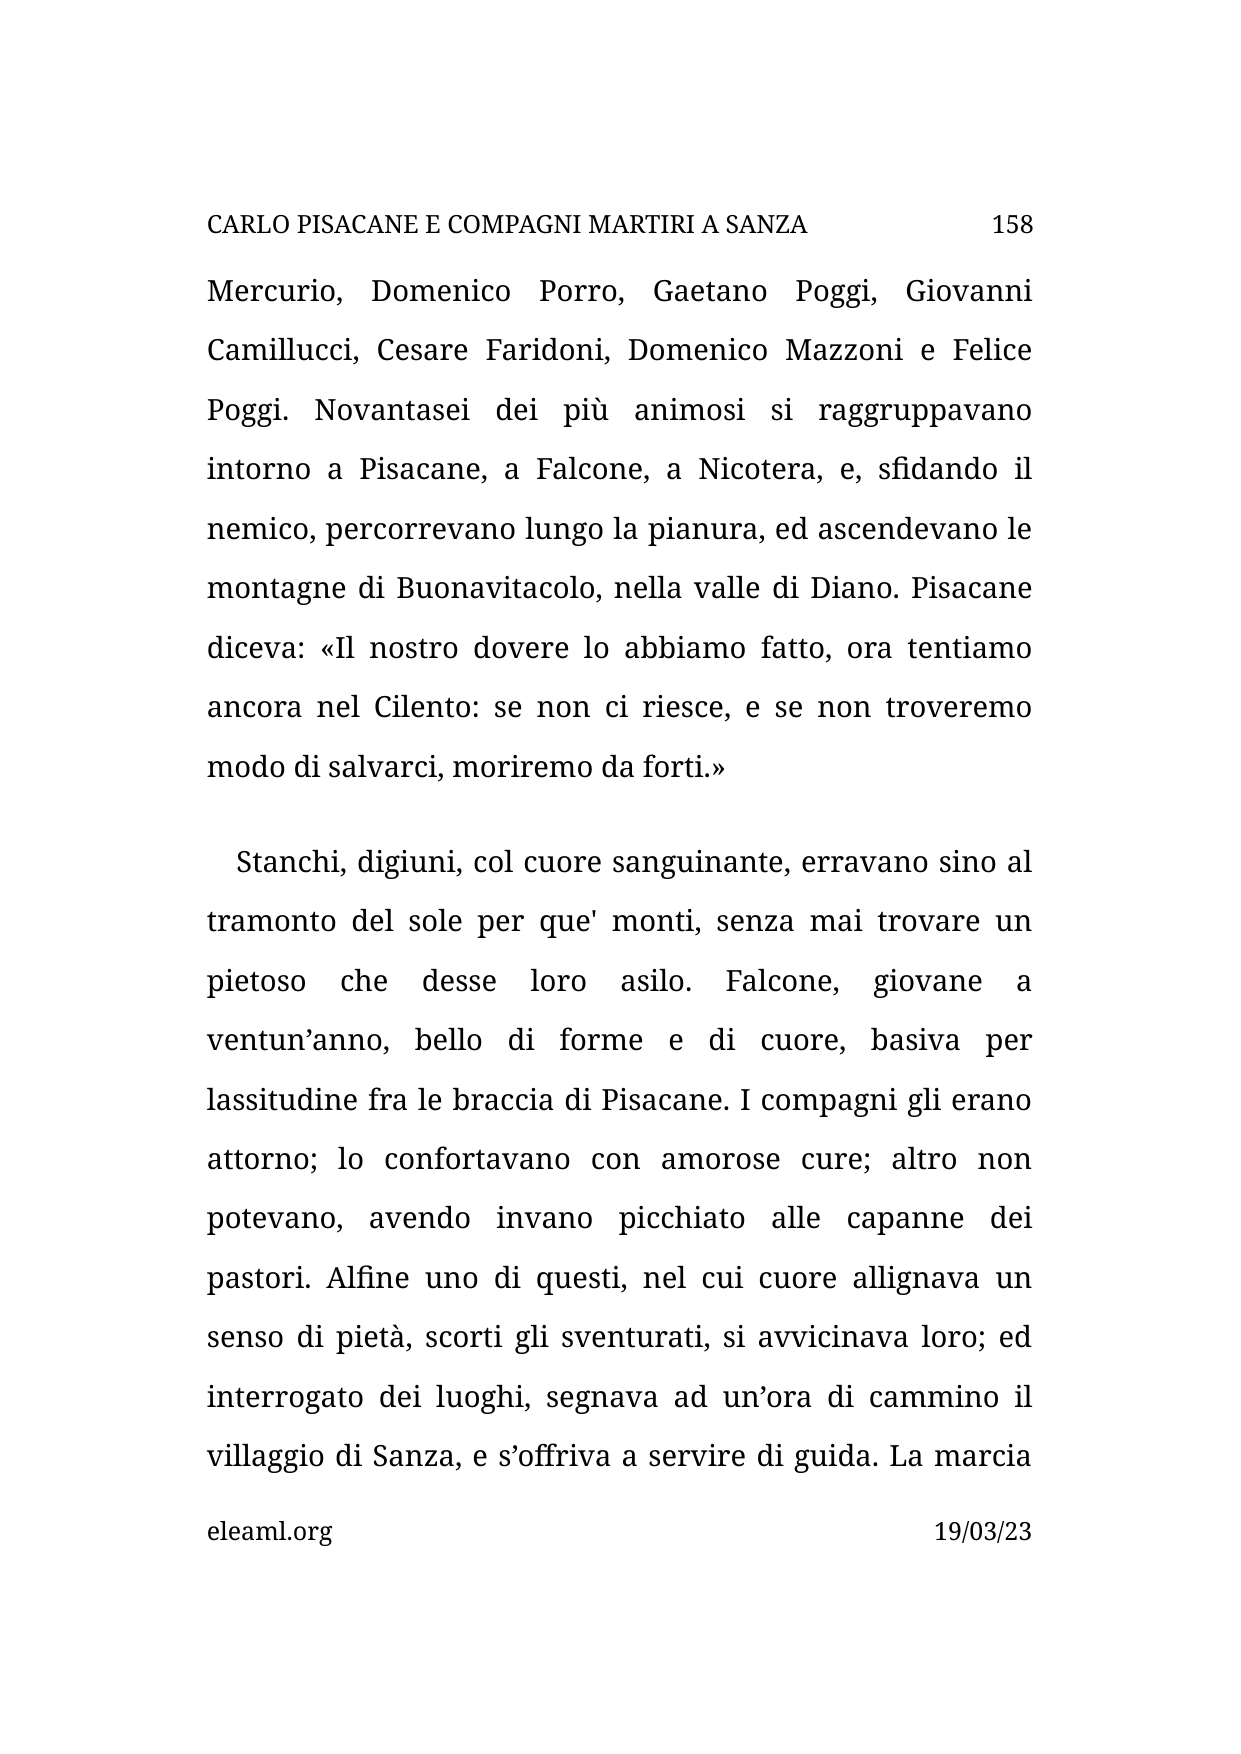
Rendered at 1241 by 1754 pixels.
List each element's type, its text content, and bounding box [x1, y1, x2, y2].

text Stanchi, digiuni, col cuore sanguinante, erravano sino al tramonto del sole per que' monti, senza mai trovare un pietoso che desse loro asilo. Falcone, giovane a ventun’anno, bello di forme e di cuore, basiva per lassitudine fra le braccia di Pisacane. I compagni gli erano attorno; lo confortavano con amorose cure; altro non potevano, avendo invano picchiato alle capanne dei pastori. Alfine uno di questi, nel cui cuore allignava un senso di pietà, scorti gli sventurati, si avvicinava loro; ed interrogato dei luoghi, segnava ad un’ora di cammino il villaggio di Sanza, e s’offriva a servire di guida. La marcia [207, 841, 1033, 1475]
text Mercurio, Domenico Porro, Gaetano Poggi, Giovanni Camillucci, Cesare Faridoni, Domenico Mazzoni e Felice Poggi. Novantasei dei più animosi si raggruppavano intorno a Pisacane, a Falcone, a Nicotera, e, sfidando il nemico, percorrevano lungo la pianura, ed ascendevano le montagne di Buonavitacolo, nella valle di Diano. Pisacane diceva: «Il nostro dovere lo abbiamo fatto, ora tentiamo ancora nel Cilento: se non ci riesce, e se non troveremo modo di salvarci, moriremo da forti.» [207, 270, 1033, 786]
